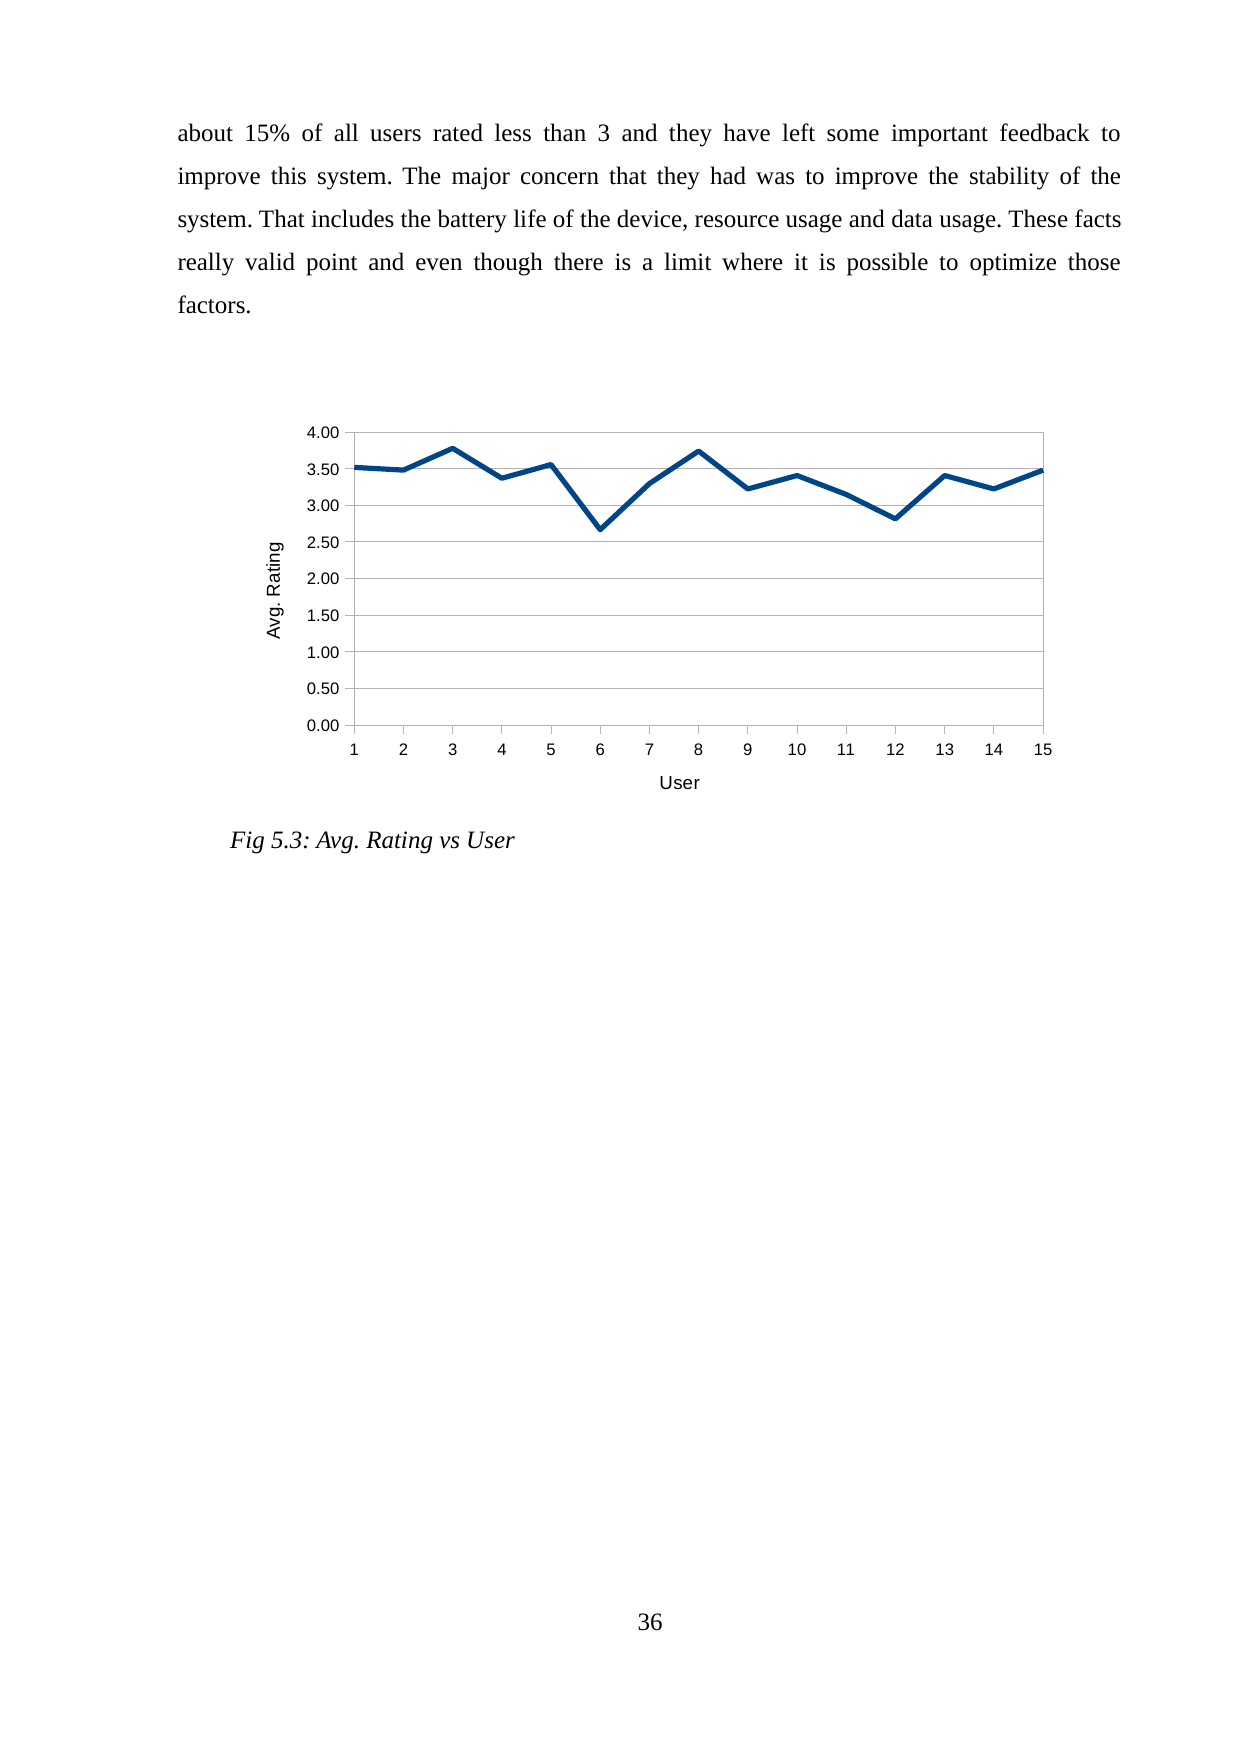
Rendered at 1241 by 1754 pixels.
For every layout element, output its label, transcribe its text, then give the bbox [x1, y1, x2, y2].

text Fig 5.3: Avg. Rating vs User [230, 825, 1069, 853]
text about 15% of all users rated less than 3 and they have left some important feedback to improve this system. The major concern that they had was to improve the stability of the system. That includes the battery life of the device, resource usage and data usage. These facts really valid point and even though there is a limit where it is possible to optimize those factors. [177, 118, 1122, 319]
